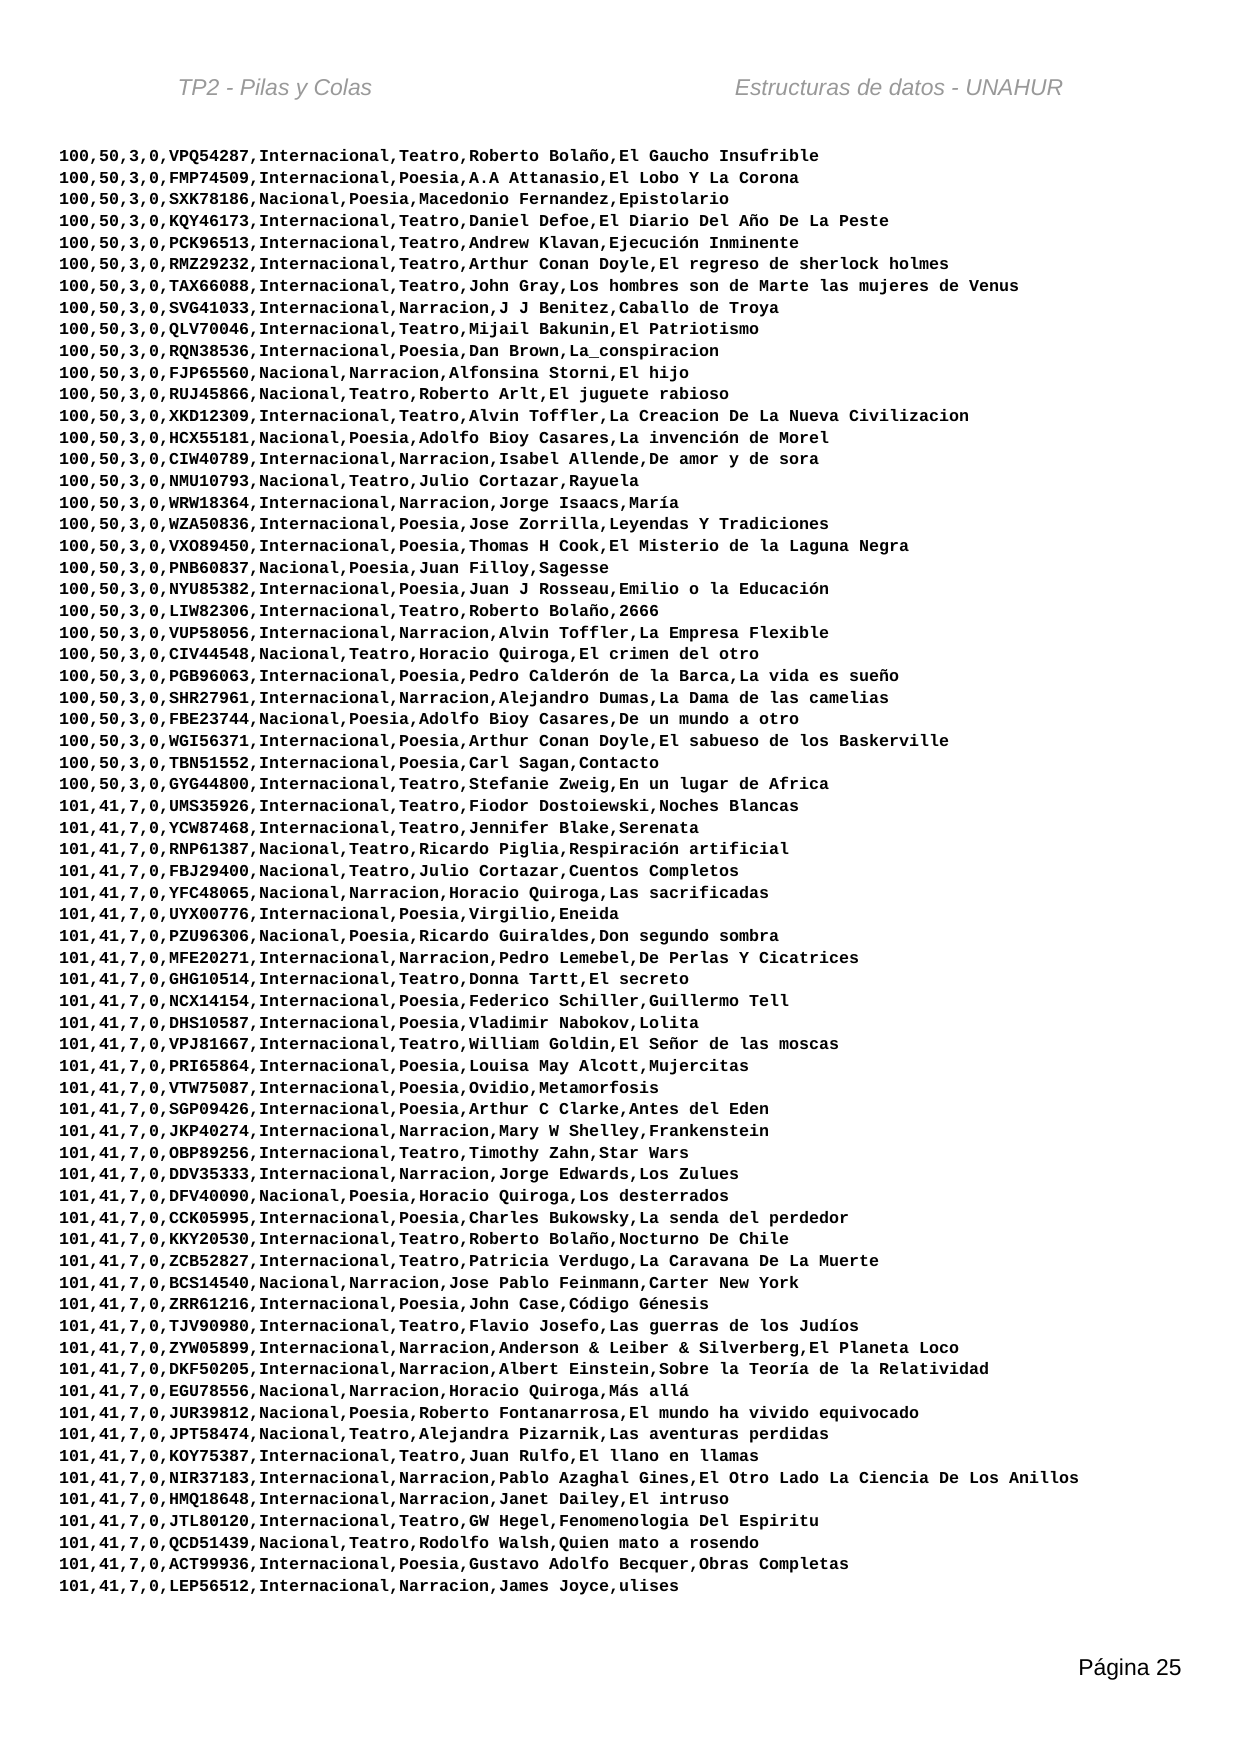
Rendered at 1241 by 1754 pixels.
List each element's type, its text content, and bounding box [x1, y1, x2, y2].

text 101,41,7,0,PRI65864,Internacional,Poesia,Louisa May Alcott,Mujercitas [59, 1058, 1181, 1076]
text 101,41,7,0,HMQ18648,Internacional,Narracion,Janet Dailey,El intruso [59, 1491, 1181, 1510]
text 100,50,3,0,FBE23744,Nacional,Poesia,Adolfo Bioy Casares,De un mundo a otro [59, 711, 1181, 730]
text 100,50,3,0,VXO89450,Internacional,Poesia,Thomas H Cook,El Misterio de la Laguna Negra [59, 538, 1181, 556]
text 101,41,7,0,NCX14154,Internacional,Poesia,Federico Schiller,Guillermo Tell [59, 993, 1181, 1011]
text 101,41,7,0,KOY75387,Internacional,Teatro,Juan Rulfo,El llano en llamas [59, 1448, 1181, 1466]
text 100,50,3,0,SXK78186,Nacional,Poesia,Macedonio Fernandez,Epistolario [59, 191, 1181, 210]
text 101,41,7,0,GHG10514,Internacional,Teatro,Donna Tartt,El secreto [59, 971, 1181, 990]
text 100,50,3,0,FMP74509,Internacional,Poesia,A.A Attanasio,El Lobo Y La Corona [59, 169, 1181, 188]
text 100,50,3,0,RQN38536,Internacional,Poesia,Dan Brown,La_conspiracion [59, 343, 1181, 361]
text 101,41,7,0,YCW87468,Internacional,Teatro,Jennifer Blake,Serenata [59, 819, 1181, 838]
text 101,41,7,0,QCD51439,Nacional,Teatro,Rodolfo Walsh,Quien mato a rosendo [59, 1534, 1181, 1553]
text 100,50,3,0,TBN51552,Internacional,Poesia,Carl Sagan,Contacto [59, 754, 1181, 773]
text 101,41,7,0,KKY20530,Internacional,Teatro,Roberto Bolaño,Nocturno De Chile [59, 1231, 1181, 1250]
text 101,41,7,0,SGP09426,Internacional,Poesia,Arthur C Clarke,Antes del Eden [59, 1101, 1181, 1120]
text 100,50,3,0,VUP58056,Internacional,Narracion,Alvin Toffler,La Empresa Flexible [59, 624, 1181, 643]
text 101,41,7,0,YFC48065,Nacional,Narracion,Horacio Quiroga,Las sacrificadas [59, 884, 1181, 903]
text 100,50,3,0,SVG41033,Internacional,Narracion,J J Benitez,Caballo de Troya [59, 299, 1181, 318]
text 101,41,7,0,NIR37183,Internacional,Narracion,Pablo Azaghal Gines,El Otro Lado La Ciencia De Los Anillos [59, 1469, 1181, 1488]
text 101,41,7,0,VTW75087,Internacional,Poesia,Ovidio,Metamorfosis [59, 1079, 1181, 1098]
text 100,50,3,0,QLV70046,Internacional,Teatro,Mijail Bakunin,El Patriotismo [59, 321, 1181, 340]
text 100,50,3,0,KQY46173,Internacional,Teatro,Daniel Defoe,El Diario Del Año De La Peste [59, 213, 1181, 231]
text 101,41,7,0,VPJ81667,Internacional,Teatro,William Goldin,El Señor de las moscas [59, 1036, 1181, 1055]
text 100,50,3,0,NYU85382,Internacional,Poesia,Juan J Rosseau,Emilio o la Educación [59, 581, 1181, 600]
text 101,41,7,0,UMS35926,Internacional,Teatro,Fiodor Dostoiewski,Noches Blancas [59, 798, 1181, 816]
text 100,50,3,0,XKD12309,Internacional,Teatro,Alvin Toffler,La Creacion De La Nueva Civilizacion [59, 408, 1181, 426]
text 100,50,3,0,RMZ29232,Internacional,Teatro,Arthur Conan Doyle,El regreso de sherlock holmes [59, 256, 1181, 275]
text 100,50,3,0,CIW40789,Internacional,Narracion,Isabel Allende,De amor y de sora [59, 451, 1181, 470]
text 101,41,7,0,JKP40274,Internacional,Narracion,Mary W Shelley,Frankenstein [59, 1123, 1181, 1141]
text 100,50,3,0,CIV44548,Nacional,Teatro,Horacio Quiroga,El crimen del otro [59, 646, 1181, 665]
text 101,41,7,0,MFE20271,Internacional,Narracion,Pedro Lemebel,De Perlas Y Cicatrices [59, 949, 1181, 968]
text 100,50,3,0,HCX55181,Nacional,Poesia,Adolfo Bioy Casares,La invención de Morel [59, 429, 1181, 448]
text 101,41,7,0,PZU96306,Nacional,Poesia,Ricardo Guiraldes,Don segundo sombra [59, 928, 1181, 946]
text 100,50,3,0,GYG44800,Internacional,Teatro,Stefanie Zweig,En un lugar de Africa [59, 776, 1181, 795]
text 100,50,3,0,NMU10793,Nacional,Teatro,Julio Cortazar,Rayuela [59, 473, 1181, 491]
text 100,50,3,0,LIW82306,Internacional,Teatro,Roberto Bolaño,2666 [59, 603, 1181, 621]
text 100,50,3,0,FJP65560,Nacional,Narracion,Alfonsina Storni,El hijo [59, 364, 1181, 383]
text 101,41,7,0,BCS14540,Nacional,Narracion,Jose Pablo Feinmann,Carter New York [59, 1274, 1181, 1293]
text 100,50,3,0,SHR27961,Internacional,Narracion,Alejandro Dumas,La Dama de las camelias [59, 689, 1181, 708]
text 101,41,7,0,DHS10587,Internacional,Poesia,Vladimir Nabokov,Lolita [59, 1014, 1181, 1033]
text 100,50,3,0,RUJ45866,Nacional,Teatro,Roberto Arlt,El juguete rabioso [59, 386, 1181, 405]
text 101,41,7,0,JTL80120,Internacional,Teatro,GW Hegel,Fenomenologia Del Espiritu [59, 1513, 1181, 1531]
text 101,41,7,0,LEP56512,Internacional,Narracion,James Joyce,ulises [59, 1578, 1181, 1596]
text 101,41,7,0,DFV40090,Nacional,Poesia,Horacio Quiroga,Los desterrados [59, 1188, 1181, 1206]
text 101,41,7,0,ZRR61216,Internacional,Poesia,John Case,Código Génesis [59, 1296, 1181, 1315]
text 101,41,7,0,ZYW05899,Internacional,Narracion,Anderson & Leiber & Silverberg,El Planeta Loco [59, 1339, 1181, 1358]
text 100,50,3,0,WGI56371,Internacional,Poesia,Arthur Conan Doyle,El sabueso de los Baskerville [59, 733, 1181, 751]
text 101,41,7,0,ACT99936,Internacional,Poesia,Gustavo Adolfo Becquer,Obras Completas [59, 1556, 1181, 1575]
text 101,41,7,0,FBJ29400,Nacional,Teatro,Julio Cortazar,Cuentos Completos [59, 863, 1181, 881]
text 101,41,7,0,TJV90980,Internacional,Teatro,Flavio Josefo,Las guerras de los Judí­os [59, 1318, 1181, 1336]
text 100,50,3,0,WRW18364,Internacional,Narracion,Jorge Isaacs,Marí­a [59, 494, 1181, 513]
text 100,50,3,0,VPQ54287,Internacional,Teatro,Roberto Bolaño,El Gaucho Insufrible [59, 148, 1181, 166]
text 101,41,7,0,DKF50205,Internacional,Narracion,Albert Einstein,Sobre la Teoría de la Relatividad [59, 1361, 1181, 1380]
text 100,50,3,0,TAX66088,Internacional,Teatro,John Gray,Los hombres son de Marte las mujeres de Venus [59, 278, 1181, 296]
text 101,41,7,0,DDV35333,Internacional,Narracion,Jorge Edwards,Los Zulues [59, 1166, 1181, 1185]
text 101,41,7,0,OBP89256,Internacional,Teatro,Timothy Zahn,Star Wars [59, 1144, 1181, 1163]
text 101,41,7,0,ZCB52827,Internacional,Teatro,Patricia Verdugo,La Caravana De La Muerte [59, 1253, 1181, 1271]
text 100,50,3,0,PGB96063,Internacional,Poesia,Pedro Calderón de la Barca,La vida es sueño [59, 668, 1181, 686]
text 101,41,7,0,CCK05995,Internacional,Poesia,Charles Bukowsky,La senda del perdedor [59, 1209, 1181, 1228]
text 101,41,7,0,JUR39812,Nacional,Poesia,Roberto Fontanarrosa,El mundo ha vivido equivocado [59, 1404, 1181, 1423]
text 101,41,7,0,JPT58474,Nacional,Teatro,Alejandra Pizarnik,Las aventuras perdidas [59, 1426, 1181, 1445]
text 101,41,7,0,RNP61387,Nacional,Teatro,Ricardo Piglia,Respiración artificial [59, 841, 1181, 860]
text 100,50,3,0,PNB60837,Nacional,Poesia,Juan Filloy,Sagesse [59, 559, 1181, 578]
text 101,41,7,0,UYX00776,Internacional,Poesia,Virgilio,Eneida [59, 906, 1181, 925]
text 100,50,3,0,WZA50836,Internacional,Poesia,Jose Zorrilla,Leyendas Y Tradiciones [59, 516, 1181, 535]
text 100,50,3,0,PCK96513,Internacional,Teatro,Andrew Klavan,Ejecución Inminente [59, 234, 1181, 253]
text 101,41,7,0,EGU78556,Nacional,Narracion,Horacio Quiroga,Más allá [59, 1383, 1181, 1401]
